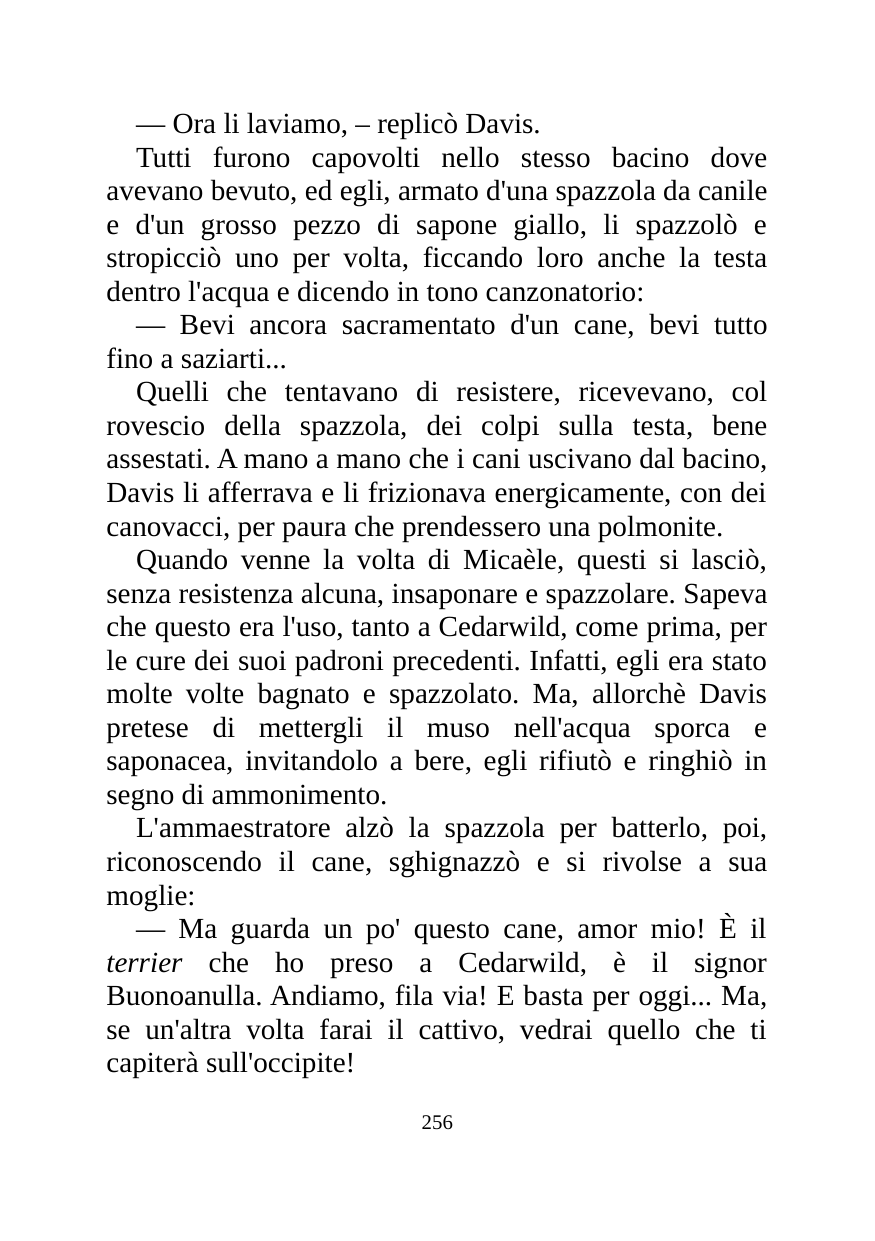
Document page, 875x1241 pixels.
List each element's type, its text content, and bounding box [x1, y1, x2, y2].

text Tutti furono capovolti nello stesso bacino dove avevano bevuto, ed egli, armato d'una spazzola da canile e d'un grosso pezzo di sapone giallo, li spazzolò e stropicciò uno per volta, ficcando loro anche la testa dentro l'acqua e dicendo in tono canzonatorio: [106, 140, 768, 307]
text — Ora li laviamo, – replicò Davis. [106, 106, 768, 140]
text Quelli che tentavano di resistere, ricevevano, col rovescio della spazzola, dei colpi sulla testa, bene assestati. A mano a mano che i cani uscivano dal bacino, Davis li afferrava e li frizionava energicamente, con dei canovacci, per paura che prendessero una polmonite. [106, 374, 768, 542]
text — Ma guarda un po' questo cane, amor mio! È il terrier che ho preso a Cedarwild, è il signor Buonoanulla. Andiamo, fila via! E basta per oggi... Ma, se un'altra volta farai il cattivo, vedrai quello che ti capiterà sull'occipite! [106, 911, 768, 1079]
text L'ammaestratore alzò la spazzola per batterlo, poi, riconoscendo il cane, sghignazzò e si rivolse a sua moglie: [106, 811, 768, 911]
text — Bevi ancora sacramentato d'un cane, bevi tutto fino a saziarti... [106, 307, 768, 374]
text Quando venne la volta di Micaèle, questi si lasciò, senza resistenza alcuna, insaponare e spazzolare. Sapeva che questo era l'uso, tanto a Cedarwild, come prima, per le cure dei suoi padroni precedenti. Infatti, egli era stato molte volte bagnato e spazzolato. Ma, allorchè Davis pretese di mettergli il muso nell'acqua sporca e saponacea, invitandolo a bere, egli rifiutò e ringhiò in segno di ammonimento. [106, 542, 768, 811]
